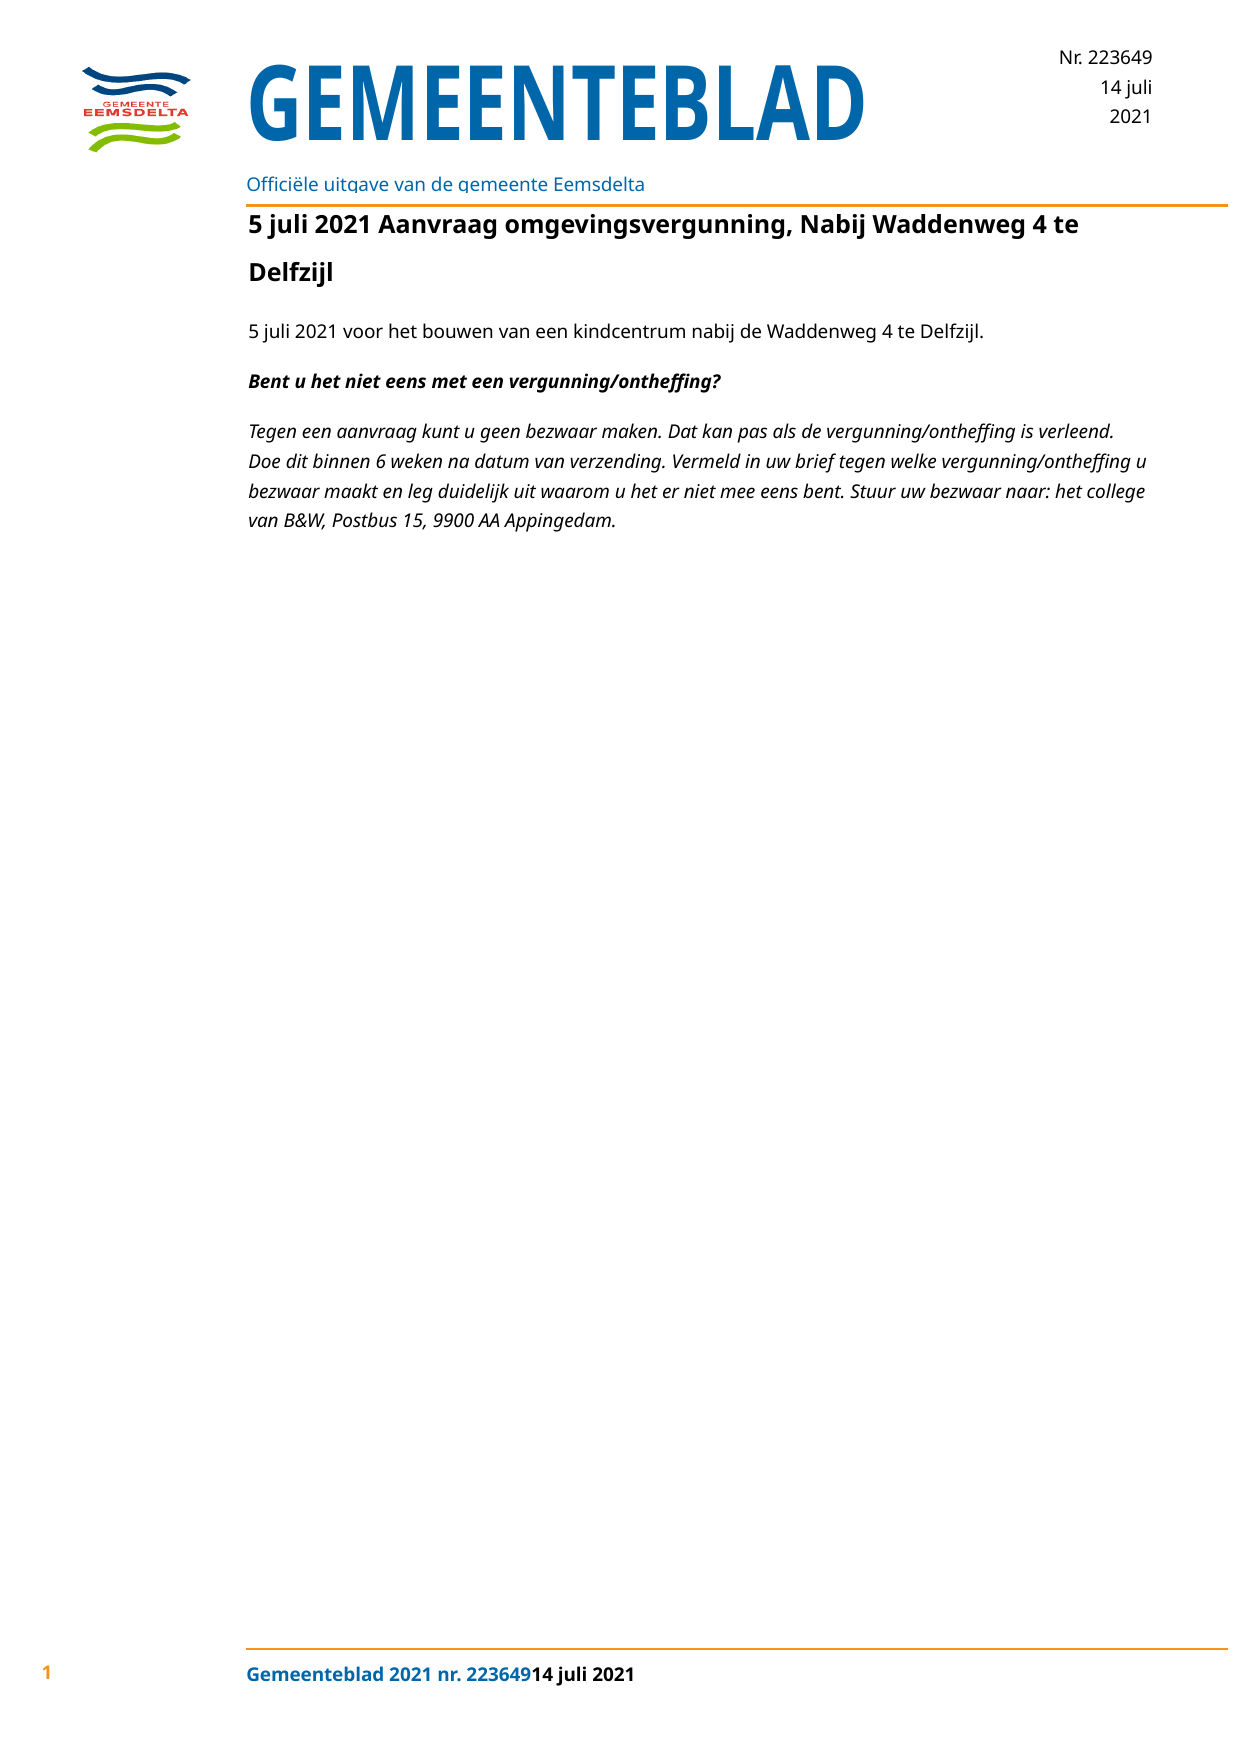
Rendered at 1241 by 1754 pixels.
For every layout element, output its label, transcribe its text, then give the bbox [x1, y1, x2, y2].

picture [41, 47, 231, 172]
text 5 juli 2021 Aanvraag omgevingsvergunning, Nabij Waddenweg 4 te Delfzijl [248, 207, 1152, 288]
text Tegen een aanvraag kunt u geen bezwaar maken. Dat kan pas als de vergunning/ontheffing is verleend. Doe dit binnen 6 weken na datum van verzending. Vermeld in uw brief tegen welke vergunning/ontheffing u bezwaar maakt en leg duidelijk uit waarom u het er niet mee eens bent. Stuur uw bezwaar naar: het college van B&W, Postbus 15, 9900 AA Appingedam. [248, 419, 1152, 533]
text Bent u het niet eens met een vergunning/ontheffing? [248, 368, 1152, 394]
text 5 juli 2021 voor het bouwen van een kindcentrum nabij de Waddenweg 4 te Delfzijl. [248, 318, 1152, 344]
